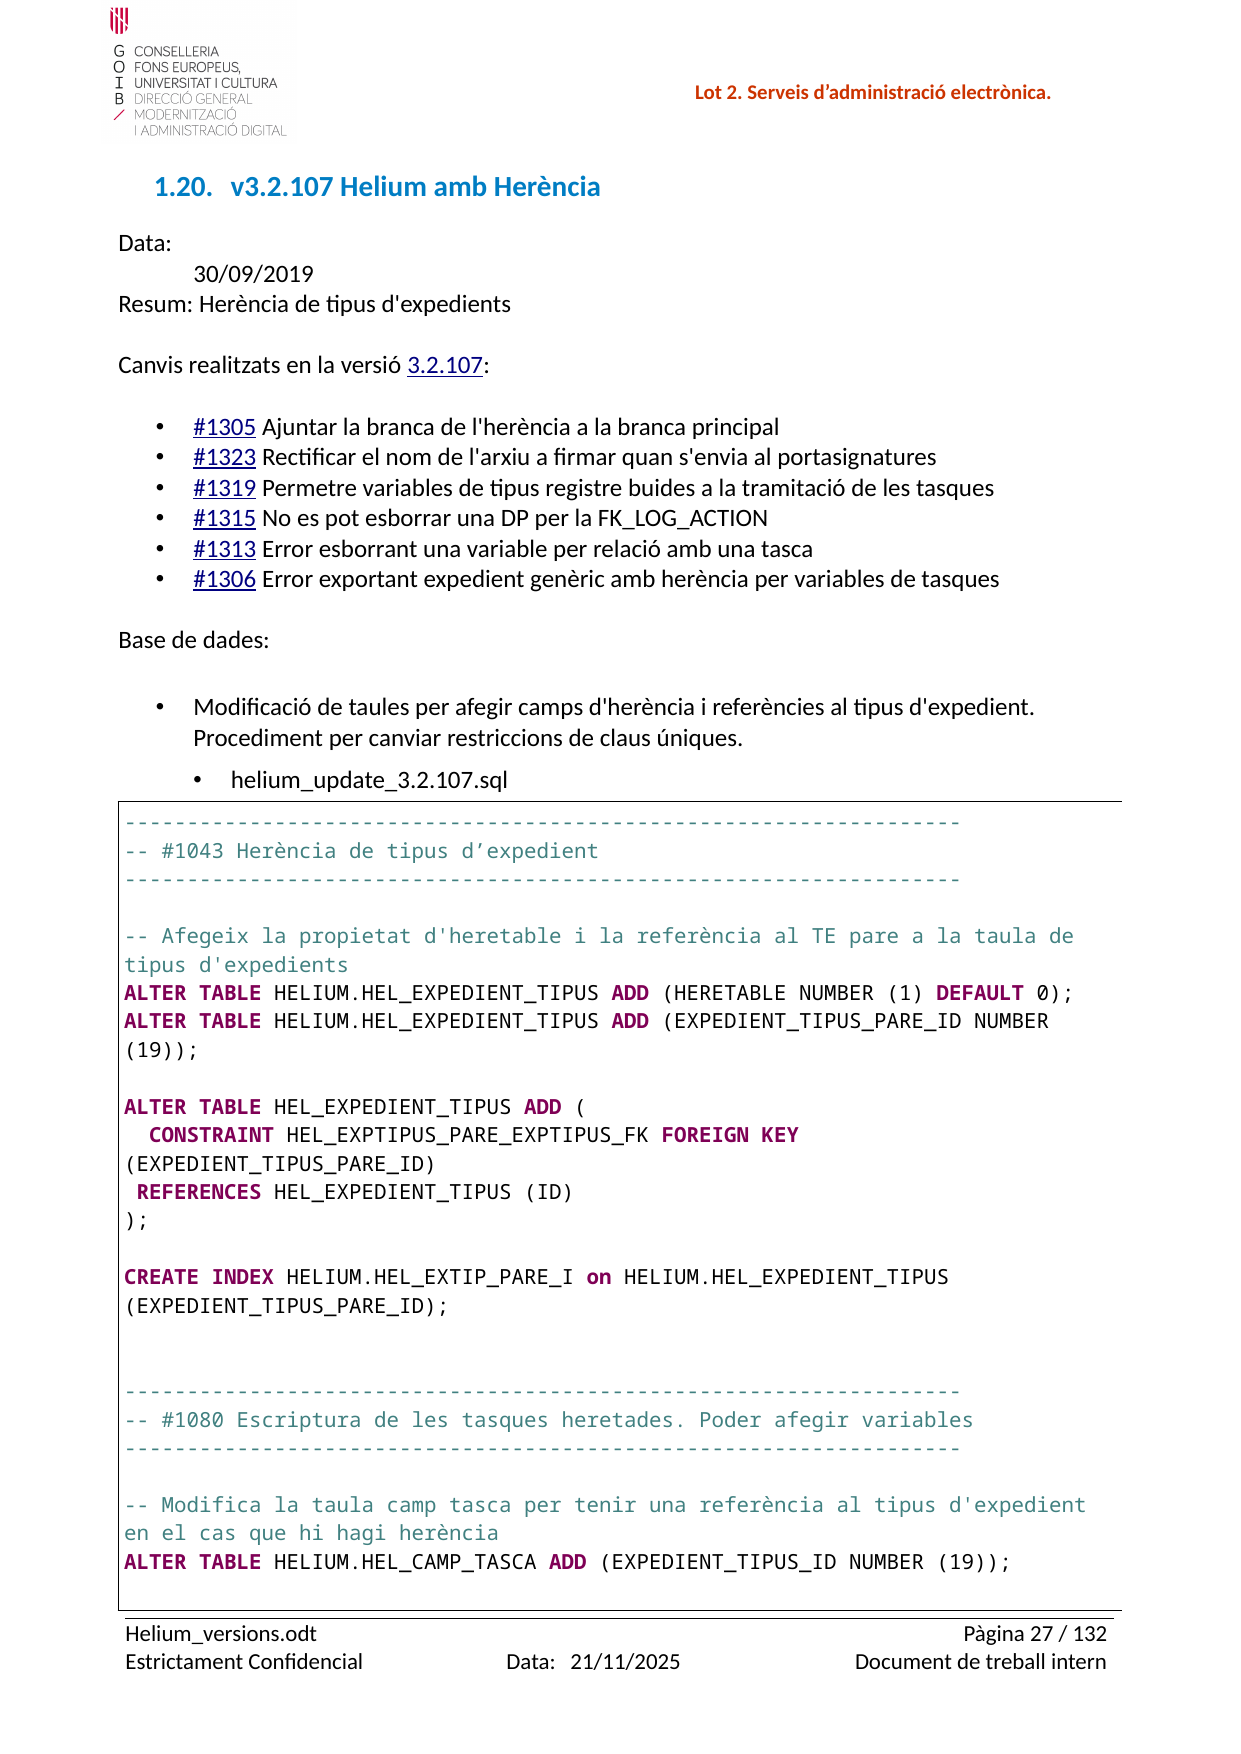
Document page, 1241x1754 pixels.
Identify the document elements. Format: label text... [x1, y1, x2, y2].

text Data: [118, 228, 1122, 258]
picture [100, 0, 297, 144]
text Base de dades: [118, 624, 1122, 655]
list #1305 Ajuntar la branca de l'herència a la branca principal [156, 411, 1122, 441]
list #1313 Error esborrant una variable per relació amb una tasca [156, 533, 1122, 563]
list #1323 Rectificar el nom de l'arxiu a firmar quan s'envia al portasignatures [156, 441, 1122, 472]
list #1306 Error exportant expedient genèric amb herència per variables de tasques [156, 563, 1122, 594]
list #1319 Permetre variables de tipus registre buides a la tramitació de les tasques [156, 472, 1122, 502]
text 30/09/2019 [118, 258, 1122, 289]
subtitle v3.2.107 Helium amb Herència [153, 168, 1122, 204]
list #1315 No es pot esborrar una DP per la FK_LOG_ACTION [156, 502, 1122, 533]
text Canvis realitzats en la versió 3.2.107: [118, 350, 1122, 380]
list helium_update_3.2.107.sql [193, 764, 1122, 795]
list Modificació de taules per afegir camps d'herència i referències al tipus d'expedient. Procediment per canviar restriccions de claus úniques. [156, 691, 1122, 752]
text Resum: Herència de tipus d'expedients [118, 289, 1122, 319]
table_header ------------------------------------------------------------------- -- #1043 Herència de tipus d’expedient ------------------------------------------------------------------- -- Afegeix la propietat d'heretable i la referència al TE pare a la taula de tipus d'expedients ALTER TABLE HELIUM.HEL_EXPEDIENT_TIPUS ADD (HERETABLE NUMBER (1) DEFAULT 0); ALTER TABLE HELIUM.HEL_EXPEDIENT_TIPUS ADD (EXPEDIENT_TIPUS_PARE_ID NUMBER (19)); ALTER TABLE HEL_EXPEDIENT_TIPUS ADD ( CONSTRAINT HEL_EXPTIPUS_PARE_EXPTIPUS_FK FOREIGN KEY (EXPEDIENT_TIPUS_PARE_ID) REFERENCES HEL_EXPEDIENT_TIPUS (ID) ); CREATE INDEX HELIUM.HEL_EXTIP_PARE_I on HELIUM.HEL_EXPEDIENT_TIPUS (EXPEDIENT_TIPUS_PARE_ID); ------------------------------------------------------------------- -- #1080 Escriptura de les tasques heretades. Poder afegir variables ------------------------------------------------------------------- -- Modifica la taula camp tasca per tenir una referència al tipus d'expedient en el cas que hi hagi herència ALTER TABLE HELIUM.HEL_CAMP_TASCA ADD (EXPEDIENT_TIPUS_ID NUMBER (19)); [119, 802, 1122, 1609]
